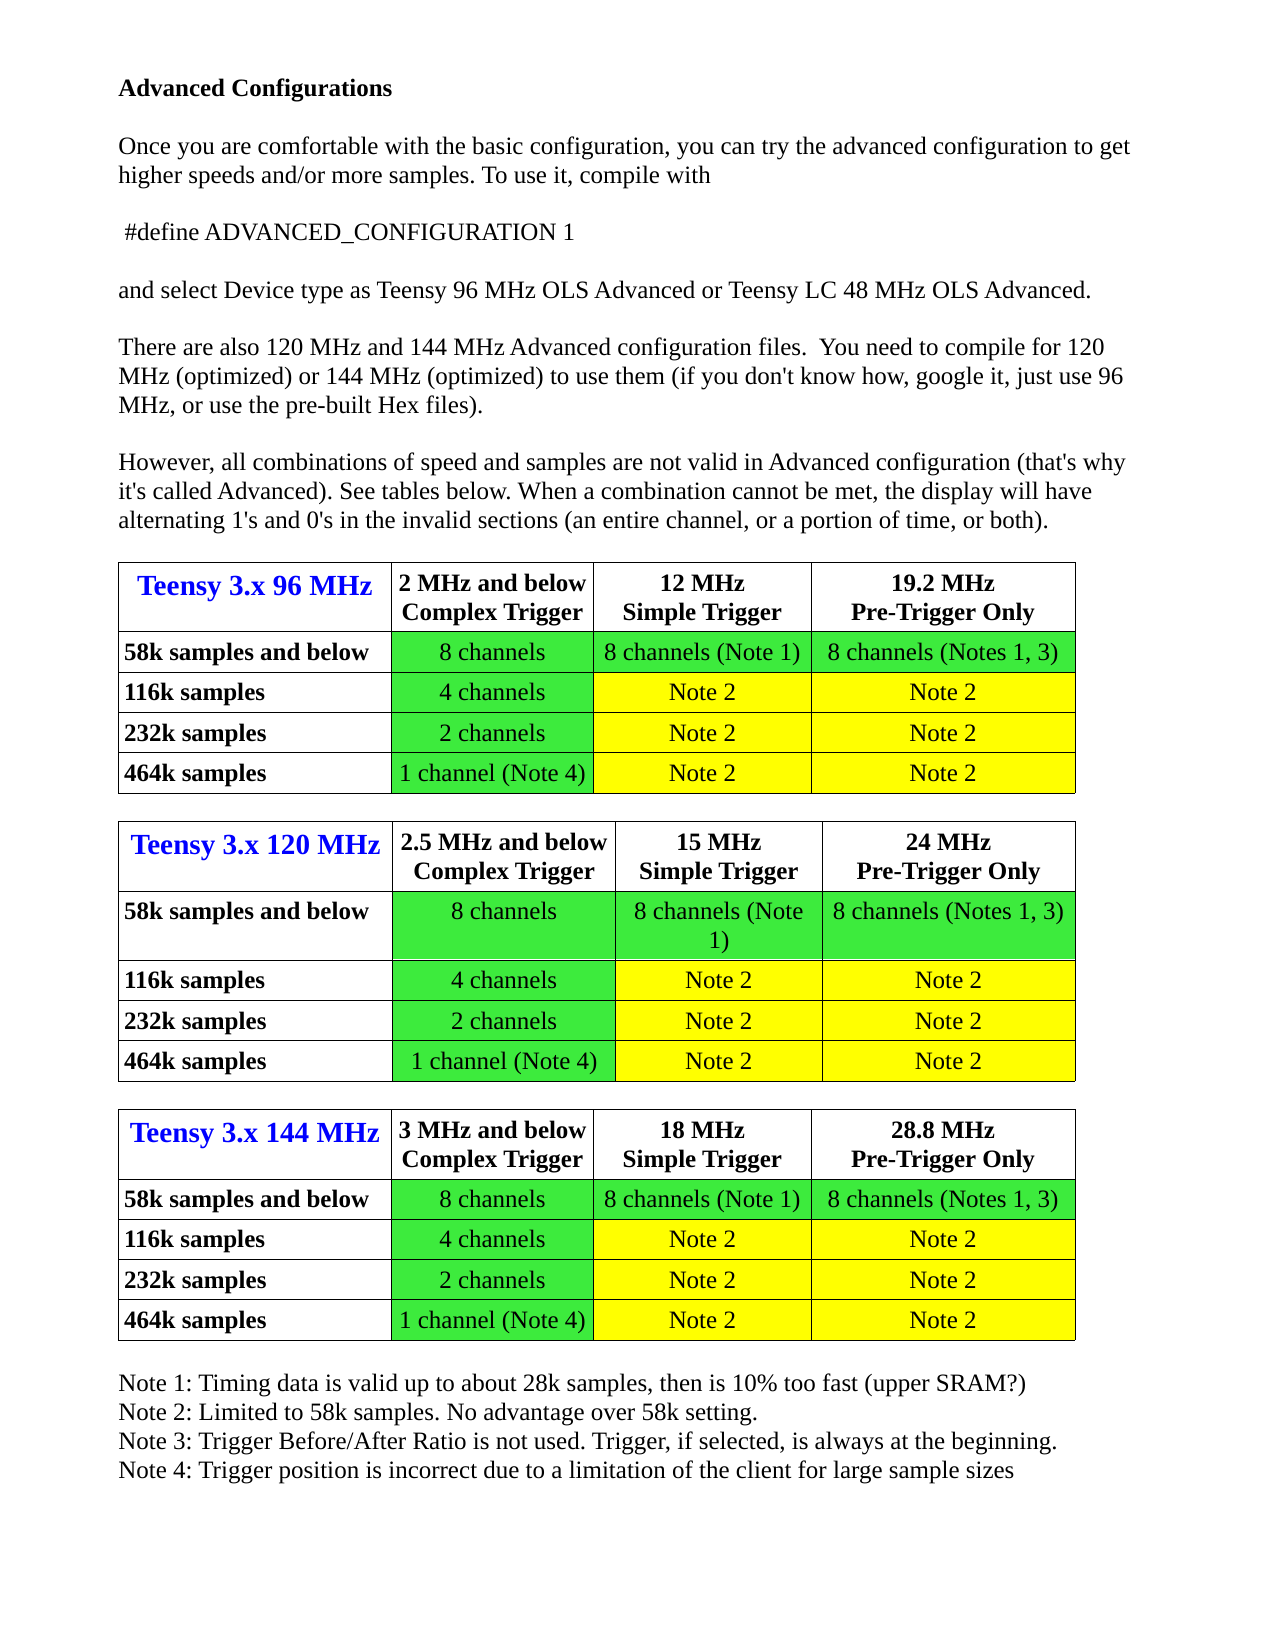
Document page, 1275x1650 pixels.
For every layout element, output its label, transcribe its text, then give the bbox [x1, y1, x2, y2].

table_cell 58k samples and below [119, 632, 391, 672]
table_cell Note 2 [616, 1001, 822, 1040]
table_cell Note 2 [812, 1260, 1075, 1299]
table_cell Note 2 [594, 1300, 811, 1340]
table_header Teensy 3.x 120 MHz [119, 822, 392, 891]
table_cell 8 channels (Note 1) [594, 632, 811, 672]
table_cell 116k samples [119, 673, 391, 712]
table_cell 232k samples [119, 1260, 391, 1299]
table_cell Note 2 [594, 673, 811, 712]
table_cell 1 channel (Note 4) [393, 1041, 615, 1081]
table_cell Note 2 [594, 753, 811, 793]
table_cell Note 2 [812, 753, 1075, 793]
table_cell 116k samples [119, 1220, 391, 1259]
table_cell 116k samples [119, 961, 392, 1000]
table_header 28.8 MHz Pre-Trigger Only [812, 1110, 1075, 1178]
table_cell Note 2 [812, 1300, 1075, 1340]
table_cell 4 channels [393, 961, 615, 1000]
table_cell 2 channels [393, 1001, 615, 1040]
table_cell Note 2 [594, 1220, 811, 1259]
table_header 24 MHz Pre-Trigger Only [823, 822, 1075, 891]
table_cell 2 channels [392, 1260, 593, 1299]
text There are also 120 MHz and 144 MHz Advanced configuration files. You need to compile for 120 MHz (optimized) or 144 MHz (optimized) to use them (if you don't know how, google it, just use 96 MHz, or use the pre-built Hex files). [118, 332, 1157, 418]
table_cell Note 2 [823, 1001, 1075, 1040]
table_cell 8 channels [392, 632, 593, 672]
table_cell Note 2 [594, 713, 811, 752]
table_cell 58k samples and below [119, 892, 392, 959]
table_cell Note 2 [594, 1260, 811, 1299]
table_cell 4 channels [392, 673, 593, 712]
text However, all combinations of speed and samples are not valid in Advanced configuration (that's why it's called Advanced). See tables below. When a combination cannot be met, the display will have alternating 1's and 0's in the invalid sections (an entire channel, or a portion of time, or both). [118, 447, 1157, 533]
text Note 4: Trigger position is incorrect due to a limitation of the client for large sample sizes [118, 1455, 1157, 1483]
table_cell 8 channels [393, 892, 615, 959]
text #define ADVANCED_CONFIGURATION 1 [118, 217, 1157, 246]
table_cell 1 channel (Note 4) [392, 1300, 593, 1340]
table_cell 8 channels (Note 1) [616, 892, 822, 959]
table_cell 8 channels [392, 1180, 593, 1219]
table_cell Note 2 [616, 961, 822, 1000]
table_header Teensy 3.x 144 MHz [119, 1110, 391, 1178]
table_header 15 MHz Simple Trigger [616, 822, 822, 891]
table_cell 464k samples [119, 1041, 392, 1081]
table_cell 464k samples [119, 1300, 391, 1340]
text Note 1: Timing data is valid up to about 28k samples, then is 10% too fast (upper SRAM?) [118, 1368, 1157, 1397]
table_cell Note 2 [823, 1041, 1075, 1081]
table_header 2 MHz and below Complex Trigger [392, 563, 593, 631]
table_cell Note 2 [812, 1220, 1075, 1259]
table_cell Note 2 [616, 1041, 822, 1081]
table_cell 8 channels (Note 1) [594, 1180, 811, 1219]
table_header 19.2 MHz Pre-Trigger Only [812, 563, 1075, 631]
table_cell Note 2 [823, 961, 1075, 1000]
table_header 3 MHz and below Complex Trigger [392, 1110, 593, 1178]
table_cell 232k samples [119, 1001, 392, 1040]
table_cell 58k samples and below [119, 1180, 391, 1219]
table_cell 8 channels (Notes 1, 3) [812, 1180, 1075, 1219]
text and select Device type as Teensy 96 MHz OLS Advanced or Teensy LC 48 MHz OLS Advanced. [118, 275, 1157, 303]
table_header 18 MHz Simple Trigger [594, 1110, 811, 1178]
table_cell Note 2 [812, 673, 1075, 712]
table_cell 4 channels [392, 1220, 593, 1259]
table_cell Note 2 [812, 713, 1075, 752]
table_cell 464k samples [119, 753, 391, 793]
table_cell 1 channel (Note 4) [392, 753, 593, 793]
table_header 2.5 MHz and below Complex Trigger [393, 822, 615, 891]
table_cell 8 channels (Notes 1, 3) [823, 892, 1075, 959]
text Once you are comfortable with the basic configuration, you can try the advanced configuration to get higher speeds and/or more samples. To use it, compile with [118, 131, 1157, 188]
table_header 12 MHz Simple Trigger [594, 563, 811, 631]
table_cell 232k samples [119, 713, 391, 752]
text Note 2: Limited to 58k samples. No advantage over 58k setting. [118, 1397, 1157, 1426]
table_cell 8 channels (Notes 1, 3) [812, 632, 1075, 672]
table_header Teensy 3.x 96 MHz [119, 563, 391, 631]
text Advanced Configurations [118, 73, 1157, 102]
table_cell 2 channels [392, 713, 593, 752]
text Note 3: Trigger Before/After Ratio is not used. Trigger, if selected, is always at the beginning. [118, 1426, 1157, 1455]
